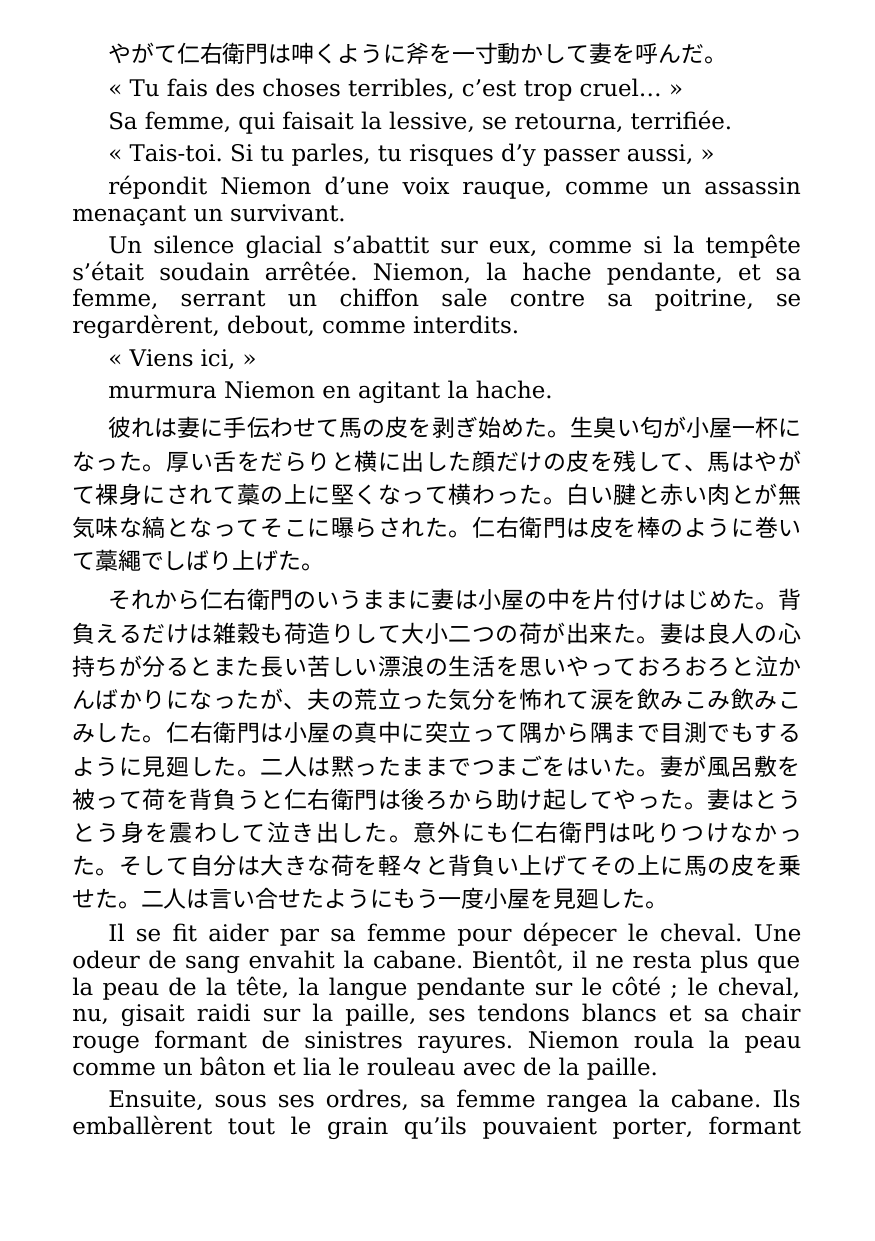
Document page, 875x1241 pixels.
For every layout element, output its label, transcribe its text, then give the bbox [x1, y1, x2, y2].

text 彼れは妻に手伝わせて馬の皮を剥ぎ始めた。生臭い匂が小屋一杯になった。厚い舌をだらりと横に出した顔だけの皮を残して、馬はやがて裸身にされて藁の上に堅くなって横わった。白い腱と赤い肉とが無気味な縞となってそこに曝らされた。仁右衛門は皮を棒のように巻いて藁繩でしばり上げた。 [72, 410, 802, 576]
text « Tais-toi. Si tu parles, tu risques d’y passer aussi, » [72, 140, 802, 167]
text répondit Niemon d’une voix rauque, comme un assassin menaçant un survivant. [72, 173, 802, 226]
text murmura Niemon en agitant la hache. [72, 377, 802, 404]
text Il se fit aider par sa femme pour dépecer le cheval. Une odeur de sang envahit la cabane. Bientôt, il ne resta plus que la peau de la tête, la langue pendante sur le côté ; le cheval, nu, gisait raidi sur la paille, ses tendons blancs et sa chair rouge formant de sinistres rayures. Niemon roula la peau comme un bâton et lia le rouleau avec de la paille. [72, 920, 802, 1080]
text やがて仁右衛門は呻くように斧を一寸動かして妻を呼んだ。 [72, 36, 802, 69]
text « Tu fais des choses terribles, c’est trop cruel… » [72, 75, 802, 102]
text Sa femme, qui faisait la lessive, se retourna, terrifiée. [72, 108, 802, 134]
text « Viens ici, » [72, 345, 802, 372]
text Ensuite, sous ses ordres, sa femme rangea la cabane. Ils emballèrent tout le grain qu’ils pouvaient porter, formant [72, 1086, 802, 1140]
text それから仁右衛門のいうままに妻は小屋の中を片付けはじめた。背負えるだけは雑穀も荷造りして大小二つの荷が出来た。妻は良人の心持ちが分るとまた長い苦しい漂浪の生活を思いやっておろおろと泣かんばかりになったが、夫の荒立った気分を怖れて涙を飲みこみ飲みこみした。仁右衛門は小屋の真中に突立って隅から隅まで目測でもするように見廻した。二人は黙ったままでつまごをはいた。妻が風呂敷を被って荷を背負うと仁右衛門は後ろから助け起してやった。妻はとうとう身を震わして泣き出した。意外にも仁右衛門は叱りつけなかった。そして自分は大きな荷を軽々と背負い上げてその上に馬の皮を乗せた。二人は言い合せたようにもう一度小屋を見廻した。 [72, 582, 802, 914]
text Un silence glacial s’abattit sur eux, comme si la tempête s’était soudain arrêtée. Niemon, la hache pendante, et sa femme, serrant un chiffon sale contre sa poitrine, se regardèrent, debout, comme interdits. [72, 232, 802, 339]
